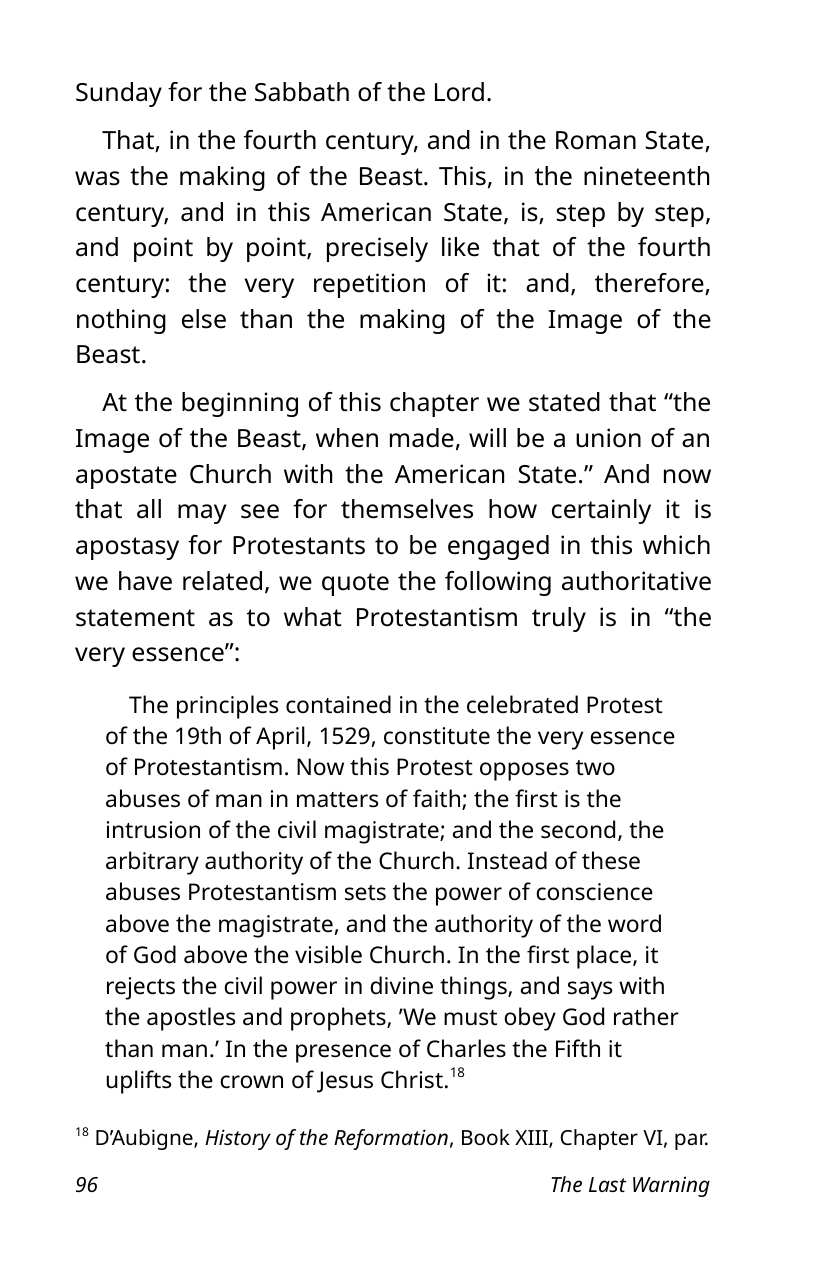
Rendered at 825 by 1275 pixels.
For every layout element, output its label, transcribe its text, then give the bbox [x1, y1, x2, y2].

text The principles contained in the celebrated Protest of the 19th of April, 1529, constitute the very essence of Protestantism. Now this Protest opposes two abuses of man in matters of faith; the first is the intrusion of the civil magistrate; and the second, the arbitrary authority of the Church. Instead of these abuses Protestantism sets the power of conscience above the magistrate, and the authority of the word of God above the visible Church. In the first place, it rejects the civil power in divine things, and says with the apostles and prophets, ’We must obey God rather than man.’ In the presence of Charles the Fifth it uplifts the crown of Jesus Christ. [105, 689, 682, 1095]
text That, in the fourth century, and in the Roman State, was the making of the Beast. This, in the nineteenth century, and in this American State, is, step by step, and point by point, precisely like that of the fourth century: the very repetition of it: and, therefore, nothing else than the making of the Image of the Beast. [75, 123, 712, 371]
text D’Aubigne, History of the Reformation, Book XIII, Chapter VI, par. 18. [75, 1123, 712, 1152]
text At the beginning of this chapter we stated that “the Image of the Beast, when made, will be a union of an apostate Church with the American State.” And now that all may see for themselves how certainly it is apostasy for Protestants to be engaged in this which we have related, we quote the following authoritative statement as to what Protestantism truly is in “the very essence”: [75, 385, 712, 669]
text Sunday for the Sabbath of the Lord. [75, 75, 712, 109]
